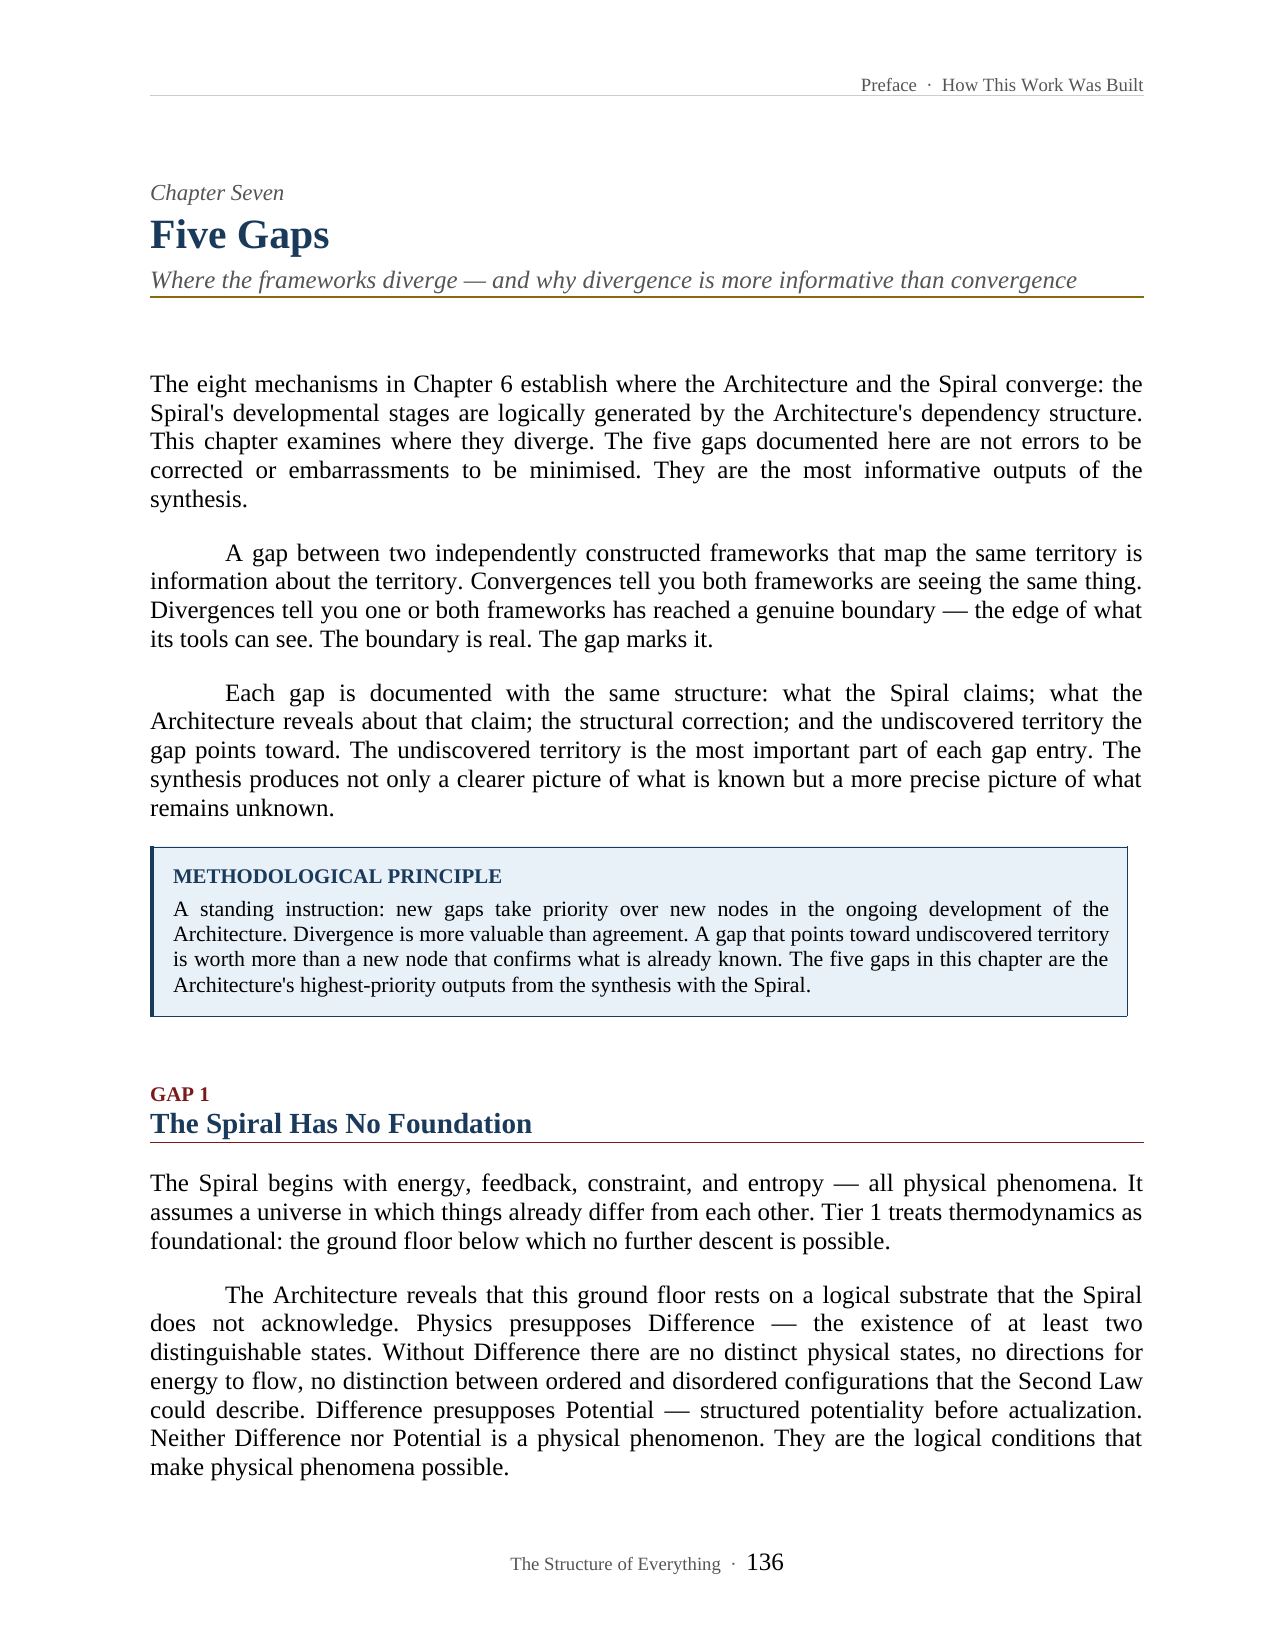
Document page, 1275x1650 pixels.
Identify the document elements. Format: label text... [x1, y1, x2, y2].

text The Spiral Has No Foundation [150, 1106, 1144, 1142]
text Five Gaps [150, 209, 1144, 257]
text Chapter Seven [150, 179, 1144, 205]
text The Spiral begins with energy, feedback, constraint, and entropy — all physical phenomena. It assumes a universe in which things already differ from each other. Tier 1 treats thermodynamics as foundational: the ground floor below which no further descent is possible. [150, 1168, 1144, 1255]
text Where the frameworks diverge — and why divergence is more informative than convergence [150, 266, 1144, 296]
text Each gap is documented with the same structure: what the Spiral claims; what the Architecture reveals about that claim; the structural correction; and the undiscovered territory the gap points toward. The undiscovered territory is the most important part of each gap entry. The synthesis produces not only a clearer picture of what is known but a more precise picture of what remains unknown. [150, 678, 1144, 821]
text Gap 1 [150, 1082, 1144, 1106]
text A gap between two independently constructed frameworks that map the same territory is information about the territory. Convergences tell you both frameworks are seeing the same thing. Divergences tell you one or both frameworks has reached a genuine boundary — the edge of what its tools can see. The boundary is real. The gap marks it. [150, 538, 1144, 653]
text The eight mechanisms in Chapter 6 establish where the Architecture and the Spiral converge: the Spiral's developmental stages are logically generated by the Architecture's dependency structure. This chapter examines where they diverge. The five gaps documented here are not errors to be corrected or embarrassments to be minimised. They are the most informative outputs of the synthesis. [150, 369, 1144, 513]
text The Architecture reveals that this ground floor rests on a logical substrate that the Spiral does not acknowledge. Physics presupposes Difference — the existence of at least two distinguishable states. Without Difference there are no distinct physical states, no directions for energy to flow, no distinction between ordered and disordered configurations that the Second Law could describe. Difference presupposes Potential — structured potentiality before actualization. Neither Difference nor Potential is a physical phenomenon. They are the logical conditions that make physical phenomena possible. [150, 1280, 1144, 1481]
table_header METHODOLOGICAL PRINCIPLE A standing instruction: new gaps take priority over new nodes in the ongoing development of the Architecture. Divergence is more valuable than agreement. A gap that points toward undiscovered territory is worth more than a new node that confirms what is already known. The five gaps in this chapter are the Architecture's highest-priority outputs from the synthesis with the Spiral. [154, 848, 1127, 1016]
